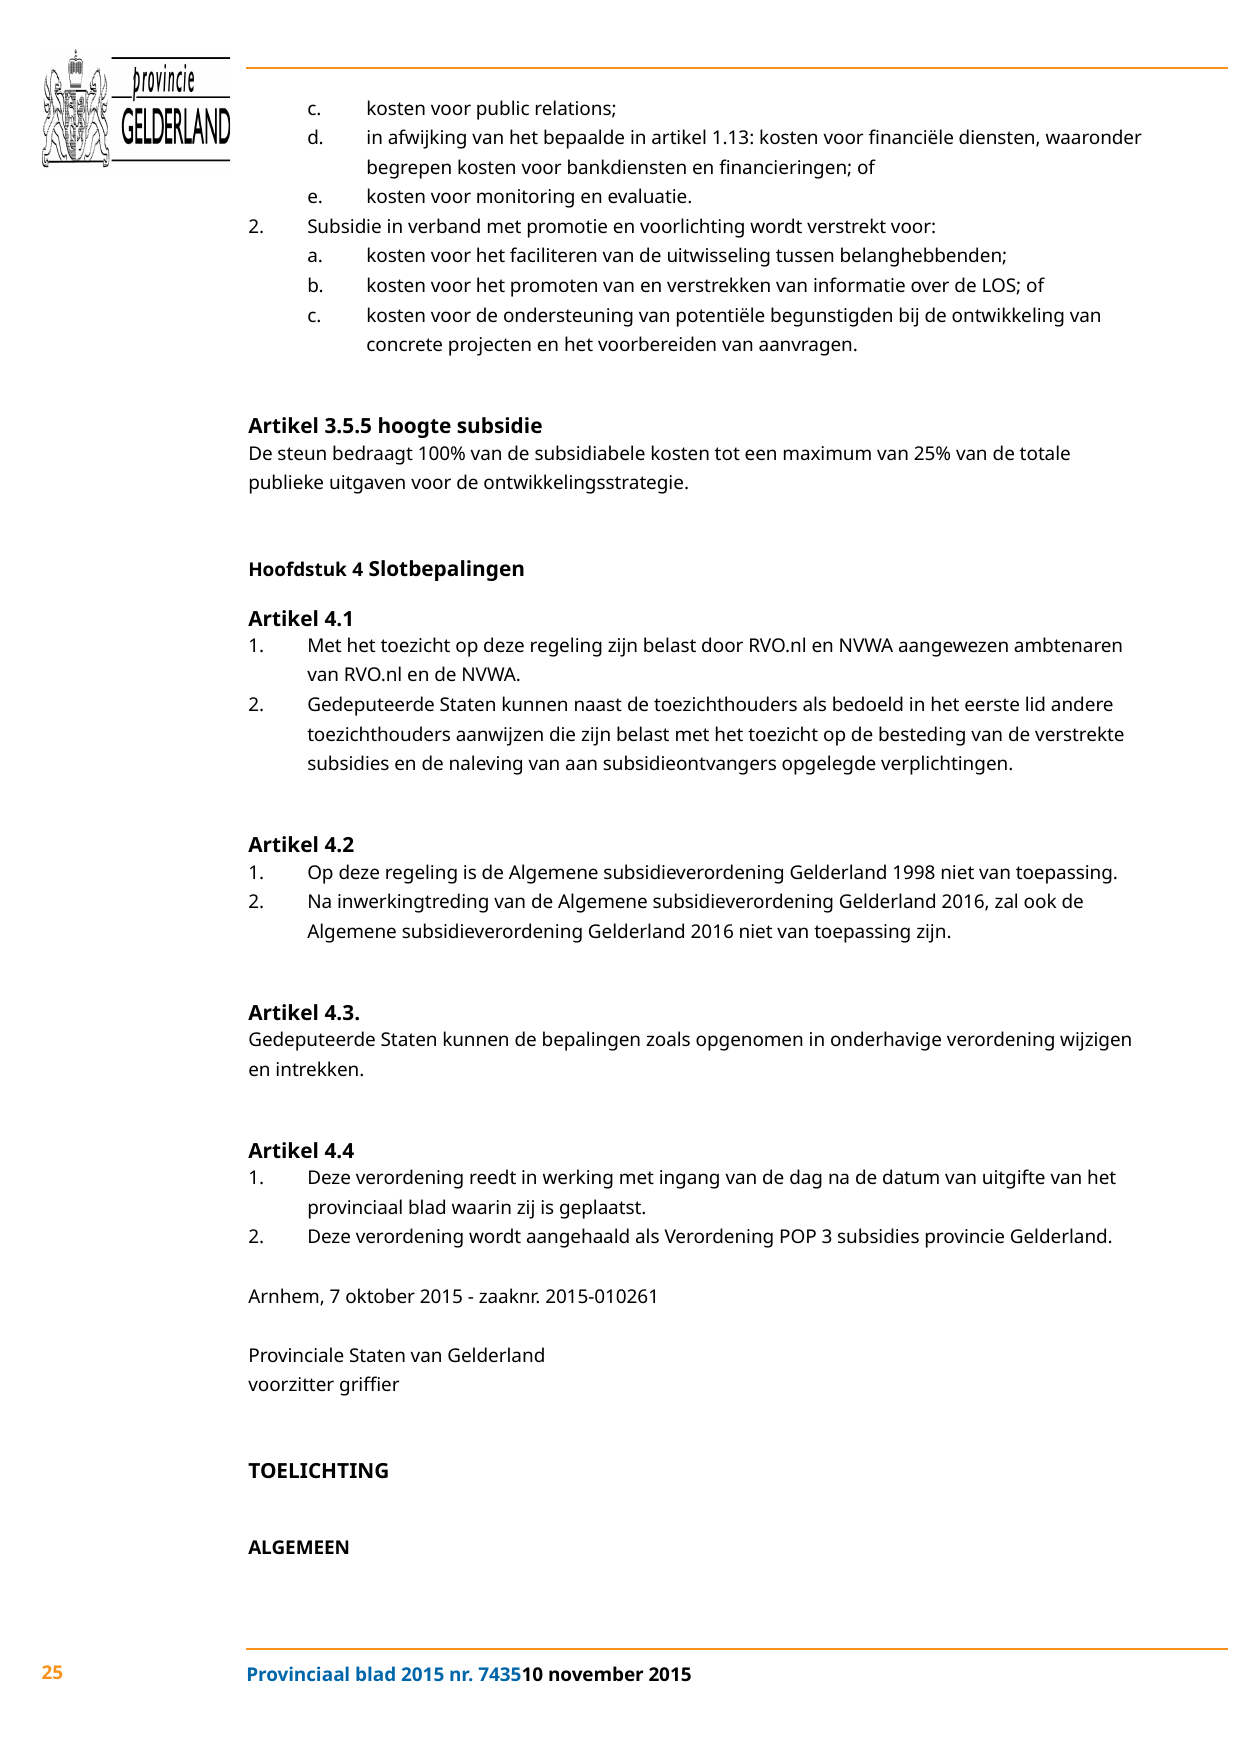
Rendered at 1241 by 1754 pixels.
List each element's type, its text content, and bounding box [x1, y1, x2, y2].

list Deze verordening wordt aangehaald als Verordening POP 3 subsidies provincie Gelderland. [248, 1224, 1152, 1249]
list Deze verordening reedt in werking met ingang van de dag na de datum van uitgifte van het provinciaal blad waarin zij is geplaatst. [248, 1164, 1152, 1220]
text Artikel 3.5.5 hoogte subsidie [248, 411, 1152, 440]
list in afwijking van het bepaalde in artikel 1.13: kosten voor financiële diensten, waaronder begrepen kosten voor bankdiensten en financieringen; of [307, 124, 1152, 180]
text Hoofdstuk 4 Slotbepalingen [248, 554, 1152, 583]
text ALGEMEEN [248, 1534, 1152, 1560]
list Met het toezicht op deze regeling zijn belast door RVO.nl en NVWA aangewezen ambtenaren van RVO.nl en de NVWA. [248, 632, 1152, 687]
picture [41, 47, 231, 172]
text Gedeputeerde Staten kunnen de bepalingen zoals opgenomen in onderhavige verordening wijzigen en intrekken. [248, 1026, 1152, 1082]
list Na inwerkingtreding van de Algemene subsidieverordening Gelderland 2016, zal ook de Algemene subsidieverordening Gelderland 2016 niet van toepassing zijn. [248, 888, 1152, 944]
text Artikel 4.3. [248, 998, 1152, 1026]
list Op deze regeling is de Algemene subsidieverordening Gelderland 1998 niet van toepassing. [248, 859, 1152, 884]
list Gedeputeerde Staten kunnen naast de toezichthouders als bedoeld in het eerste lid andere toezichthouders aanwijzen die zijn belast met het toezicht op de besteding van de verstrekte subsidies en de naleving van aan subsidieontvangers opgelegde verplichtingen. [248, 691, 1152, 776]
list kosten voor de ondersteuning van potentiële begunstigden bij de ontwikkeling van concrete projecten en het voorbereiden van aanvragen. [307, 302, 1152, 357]
text Provinciale Staten van Gelderland [248, 1342, 1152, 1368]
text voorzitter griffier [248, 1372, 1152, 1397]
text Artikel 4.2 [248, 830, 1152, 859]
list kosten voor monitoring en evaluatie. [307, 183, 1152, 209]
list kosten voor het promoten van en verstrekken van informatie over de LOS; of [307, 272, 1152, 298]
text TOELICHTING [248, 1456, 1152, 1485]
text Artikel 4.4 [248, 1136, 1152, 1164]
text Artikel 4.1 [248, 604, 1152, 632]
list Subsidie in verband met promotie en voorlichting wordt verstrekt voor: [248, 213, 1152, 239]
list kosten voor het faciliteren van de uitwisseling tussen belanghebbenden; [307, 243, 1152, 268]
text Arnhem, 7 oktober 2015 - zaaknr. 2015-010261 [248, 1283, 1152, 1308]
text De steun bedraagt 100% van de subsidiabele kosten tot een maximum van 25% van de totale publieke uitgaven voor de ontwikkelingsstrategie. [248, 440, 1152, 495]
list kosten voor public relations; [307, 95, 1152, 121]
